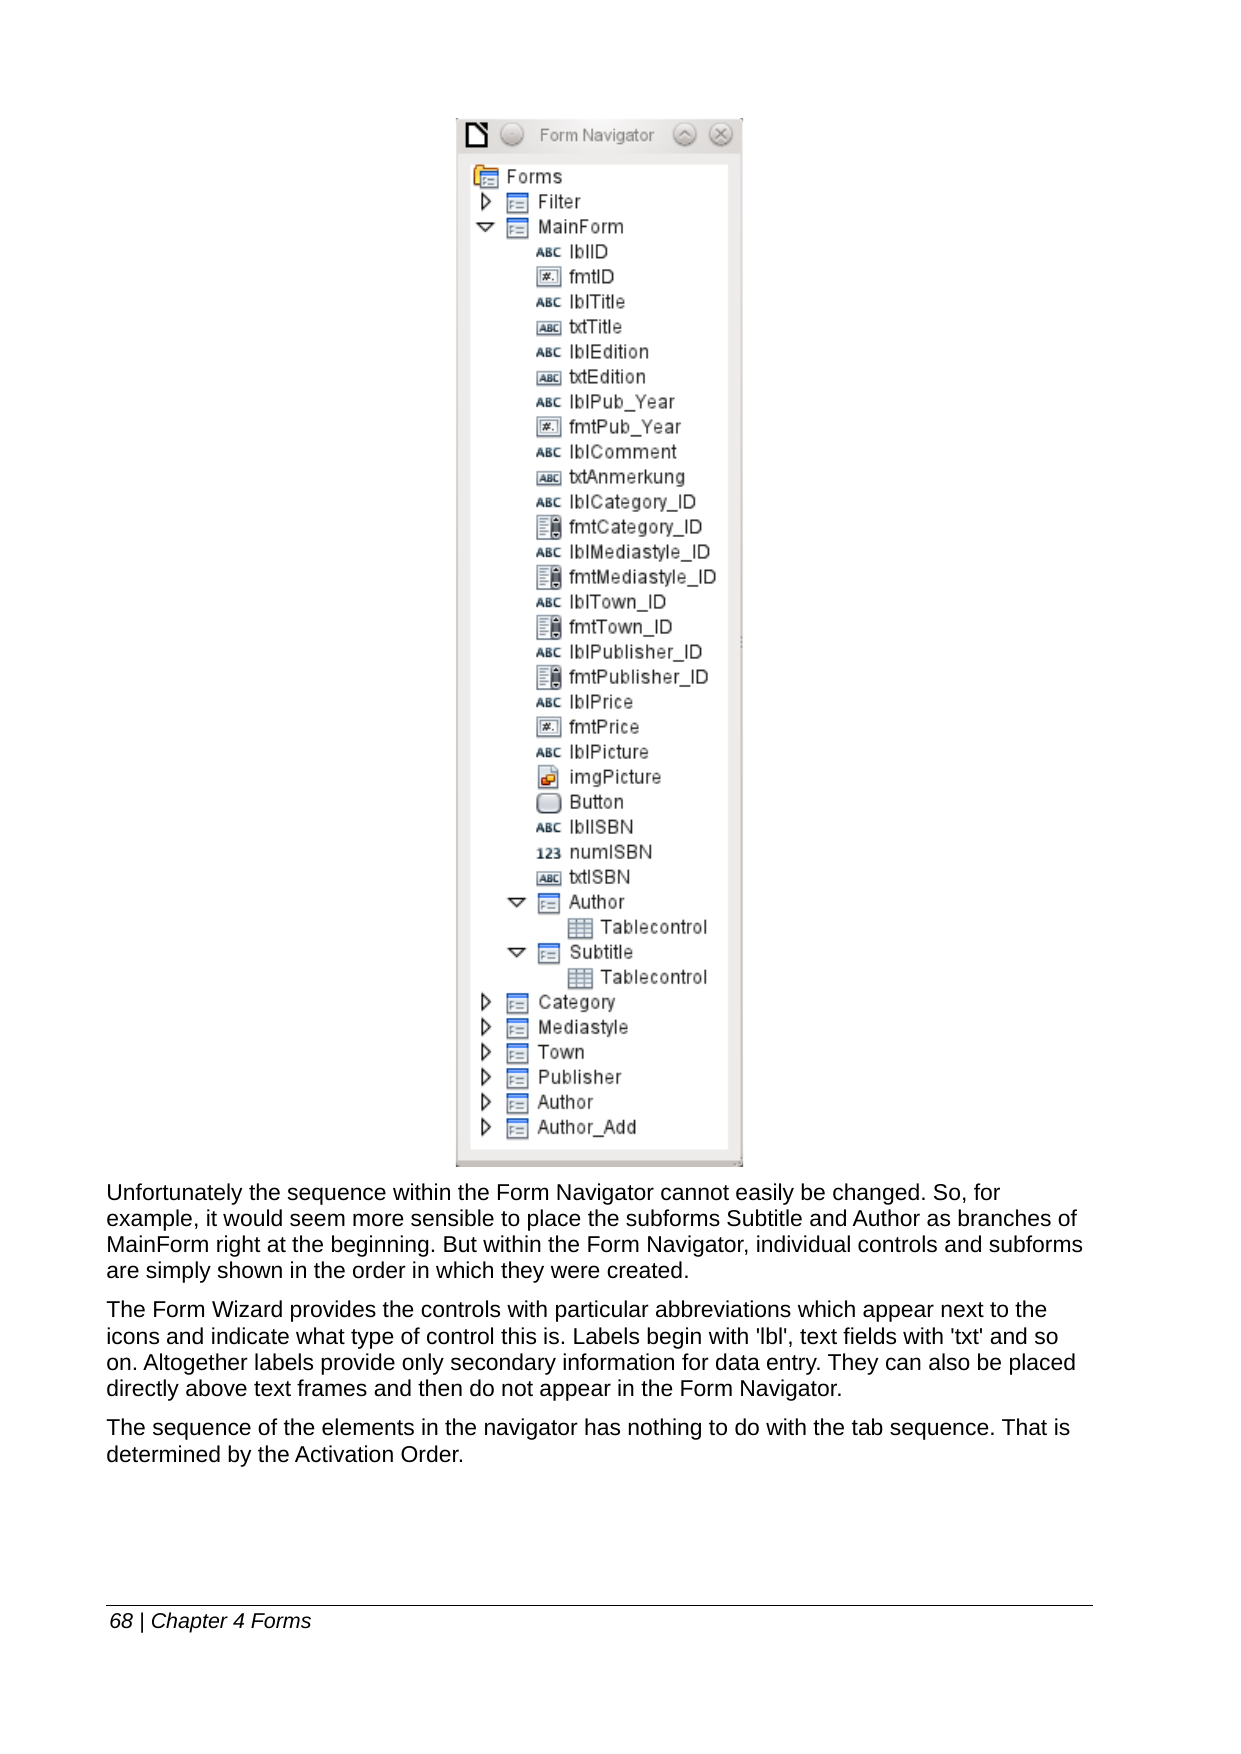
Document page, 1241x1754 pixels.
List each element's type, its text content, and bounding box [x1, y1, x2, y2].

text The sequence of the elements in the navigator has nothing to do with the tab sequence. That is determined by the Activation Order. [106, 1414, 1093, 1467]
text Unfortunately the sequence within the Form Navigator cannot easily be changed. So, for example, it would seem more sensible to place the subforms Subtitle and Author as branches of MainForm right at the beginning. But within the Form Navigator, individual controls and subforms are simply shown in the order in which they were created. [106, 1178, 1093, 1284]
text The Form Wizard provides the controls with particular abbreviations which appear next to the icons and indicate what type of control this is. Labels begin with 'lbl', text fields with 'txt' and so on. Altogether labels provide only secondary information for data entry. They can also be placed directly above text frames and then do not appear in the Form Navigator. [106, 1296, 1093, 1402]
picture [455, 118, 744, 1167]
